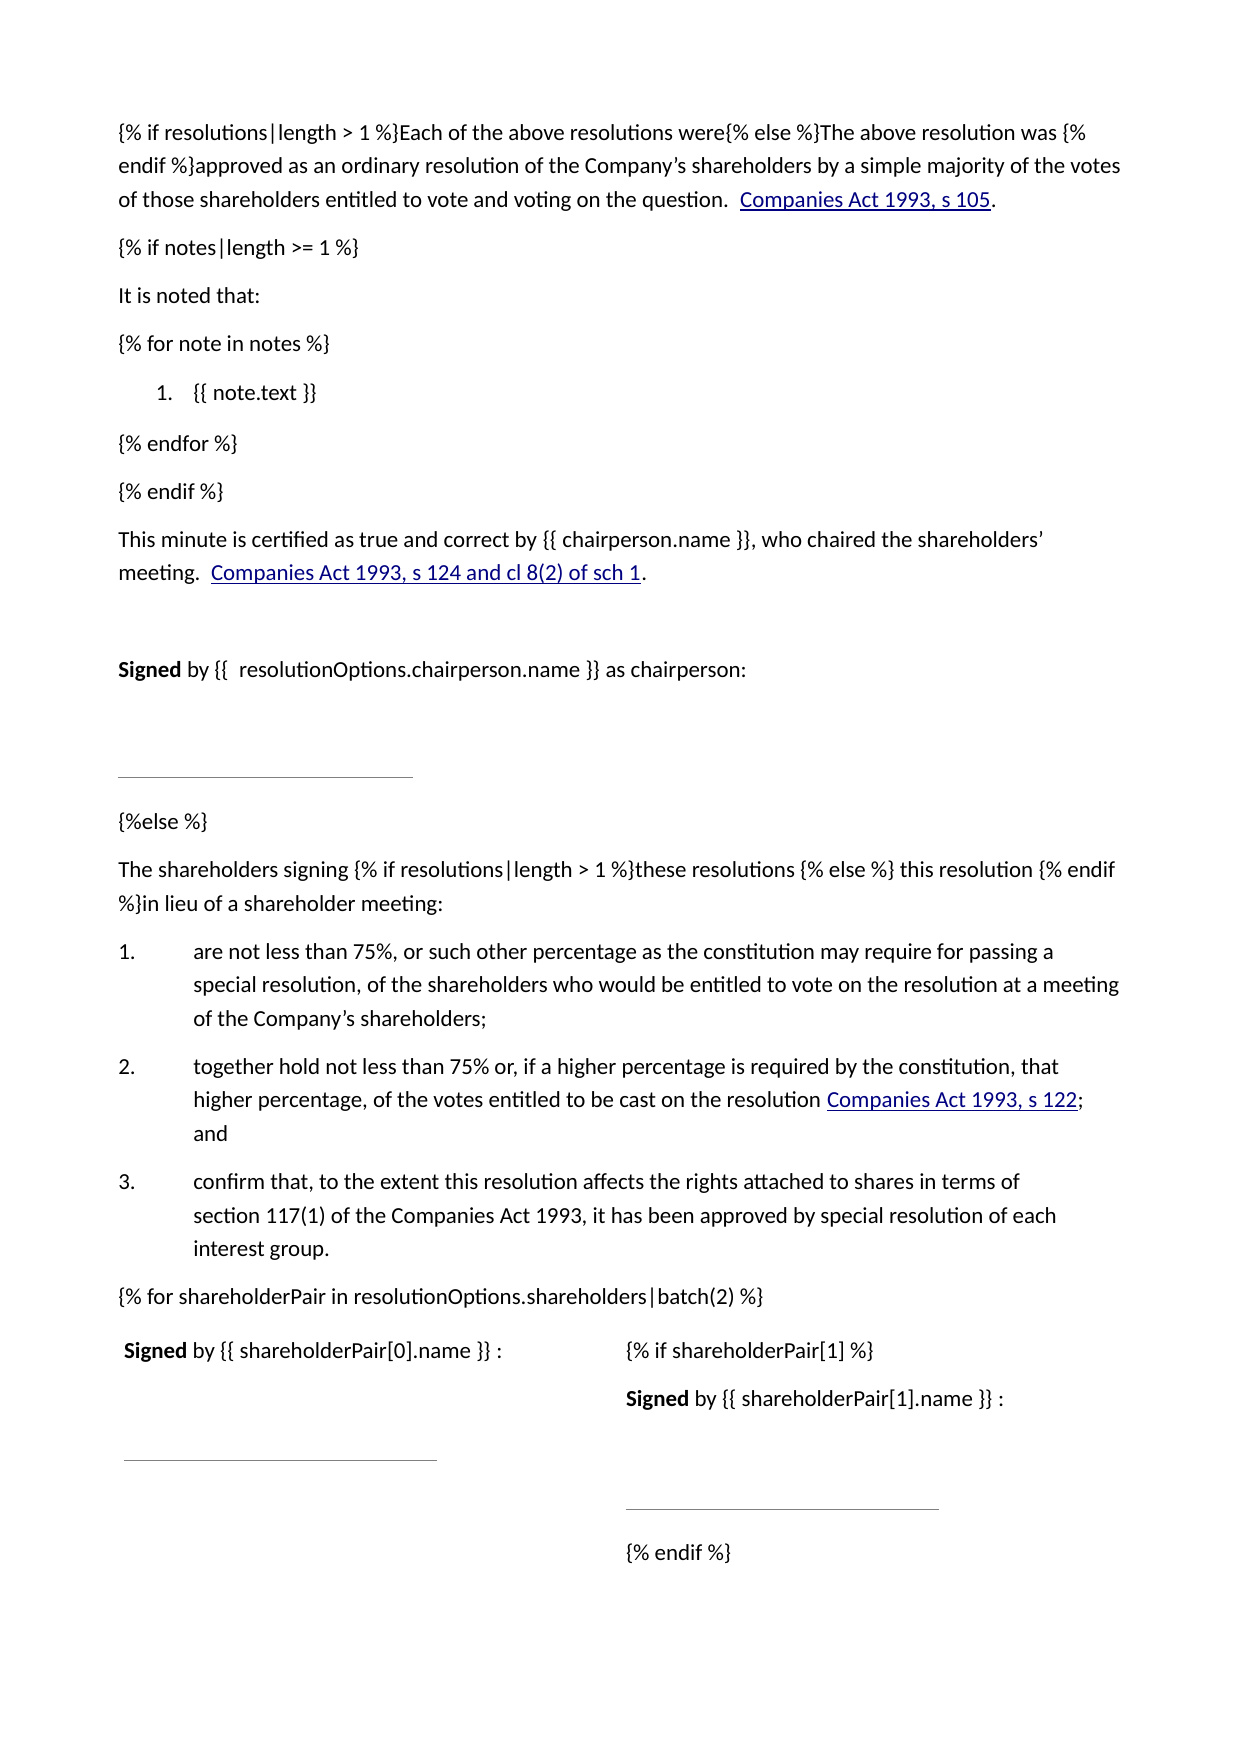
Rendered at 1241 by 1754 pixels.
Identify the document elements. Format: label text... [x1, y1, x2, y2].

table_header Signed by {{ shareholderPair[0].name }} : [118, 1331, 620, 1587]
table_header {% if shareholderPair[1] %} Signed by {{ shareholderPair[1].name }} : {% endif %} [620, 1331, 1122, 1587]
text {%else %} [118, 807, 1122, 835]
text It is noted that: [118, 281, 1122, 309]
text {% if resolutions|length > 1 %}Each of the above resolutions were{% else %}The above resolution was {% endif %}approved as an ordinary resolution of the Company’s shareholders by a simple majority of the votes of those shareholders entitled to vote and voting on the question. Companies Act 1993, s 105. [118, 118, 1122, 213]
text The shareholders signing {% if resolutions|length > 1 %}these resolutions {% else %} this resolution {% endif %}in lieu of a shareholder meeting: [118, 855, 1122, 917]
list confirm that, to the extent this resolution affects the rights attached to shares in terms of section 117(1) of the Companies Act 1993, it has been approved by special resolution of each interest group. [118, 1167, 1122, 1262]
list together hold not less than 75% or, if a higher percentage is required by the constitution, that higher percentage, of the votes entitled to be cast on the resolution Companies Act 1993, s 122; and [118, 1052, 1122, 1147]
text Signed by {{ resolutionOptions.chairperson.name }} as chairperson: [118, 655, 1122, 683]
text {% for shareholderPair in resolutionOptions.shareholders|batch(2) %} [118, 1282, 1122, 1310]
list are not less than 75%, or such other percentage as the constitution may require for passing a special resolution, of the shareholders who would be entitled to vote on the resolution at a meeting of the Company’s shareholders; [118, 937, 1122, 1032]
text {% if notes|length >= 1 %} [118, 233, 1122, 261]
text {% endfor %} [118, 429, 1122, 457]
text {% endif %} [118, 477, 1122, 505]
text {% for note in notes %} [118, 329, 1122, 358]
text This minute is certified as true and correct by {{ chairperson.name }}, who chaired the shareholders’ meeting. Companies Act 1993, s 124 and cl 8(2) of sch 1. [118, 525, 1122, 587]
list {{ note.text }} [156, 378, 1122, 406]
